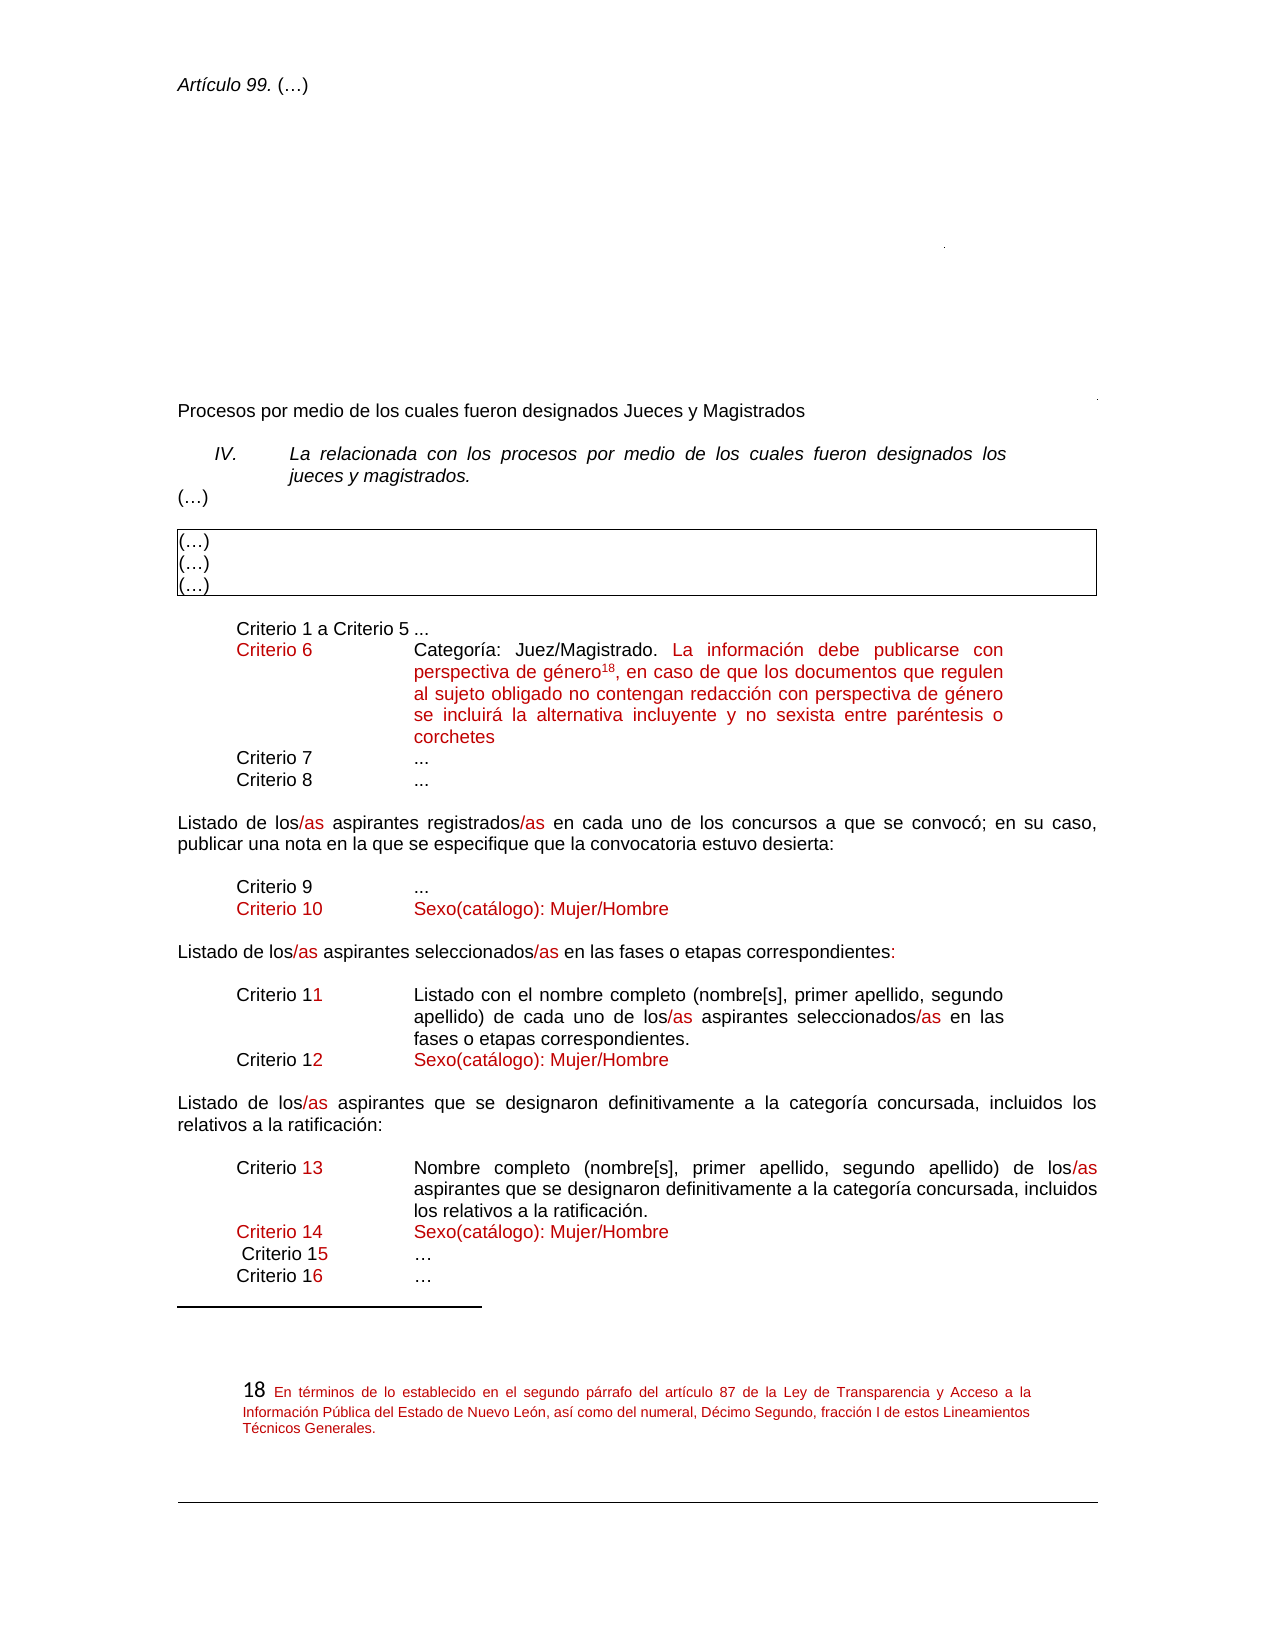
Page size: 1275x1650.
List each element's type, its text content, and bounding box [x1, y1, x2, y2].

text Artículo 99. (…) [177, 74, 1097, 95]
text Criterio 15 … [236, 1243, 1004, 1264]
text Criterio 13 Nombre completo (nombre[s], primer apellido, segundo apellido) de los/as aspirantes que se designaron definitivamente a la categoría concursada, incluidos los relativos a la ratificación. [236, 1157, 1097, 1221]
text Listado de los/as aspirantes seleccionados/as en las fases o etapas correspondientes: [177, 941, 1004, 963]
text Procesos por medio de los cuales fueron designados Jueces y Magistrados [177, 400, 1097, 421]
text Criterio 16 … [236, 1264, 1004, 1286]
text Criterio 7 ... [236, 747, 1004, 768]
text Criterio 6 Categoría: Juez/Magistrado. La información debe publicarse con perspectiva de género, en caso de que los documentos que regulen al sujeto obligado no contengan redacción con perspectiva de género se incluirá la alternativa incluyente y no sexista entre paréntesis o corchetes [236, 639, 1004, 747]
text Criterio 9 ... [236, 876, 1004, 898]
text Criterio 10 Sexo(catálogo): Mujer/Hombre [236, 898, 1004, 919]
text (…) [178, 572, 1096, 595]
text Criterio 12 Sexo(catálogo): Mujer/Hombre [236, 1049, 1004, 1070]
text Listado de los/as aspirantes registrados/as en cada uno de los concursos a que se convocó; en su caso, publicar una nota en la que se especifique que la convocatoria estuvo desierta: [177, 812, 1097, 855]
text IV. La relacionada con los procesos por medio de los cuales fueron designados los jueces y magistrados. [214, 443, 1009, 486]
text Listado de los/as aspirantes que se designaron definitivamente a la categoría concursada, incluidos los relativos a la ratificación: [177, 1092, 1097, 1135]
text Criterio 8 ... [236, 768, 1004, 790]
text En términos de lo establecido en el segundo párrafo del artículo 87 de la Ley de Transparencia y Acceso a la Información Pública del Estado de Nuevo León, así como del numeral, Décimo Segundo, fracción I de estos Lineamientos Técnicos Generales. [178, 1309, 1097, 1501]
text (…) [178, 551, 1096, 572]
text Criterio 14 Sexo(catálogo): Mujer/Hombre [236, 1221, 1004, 1243]
text Criterio 11 Listado con el nombre completo (nombre[s], primer apellido, segundo apellido) de cada uno de los/as aspirantes seleccionados/as en las fases o etapas correspondientes. [236, 984, 1004, 1049]
text (…) [177, 486, 1097, 508]
text Criterio 1 a Criterio 5 ... [236, 618, 1004, 639]
text (…) [178, 530, 1096, 551]
